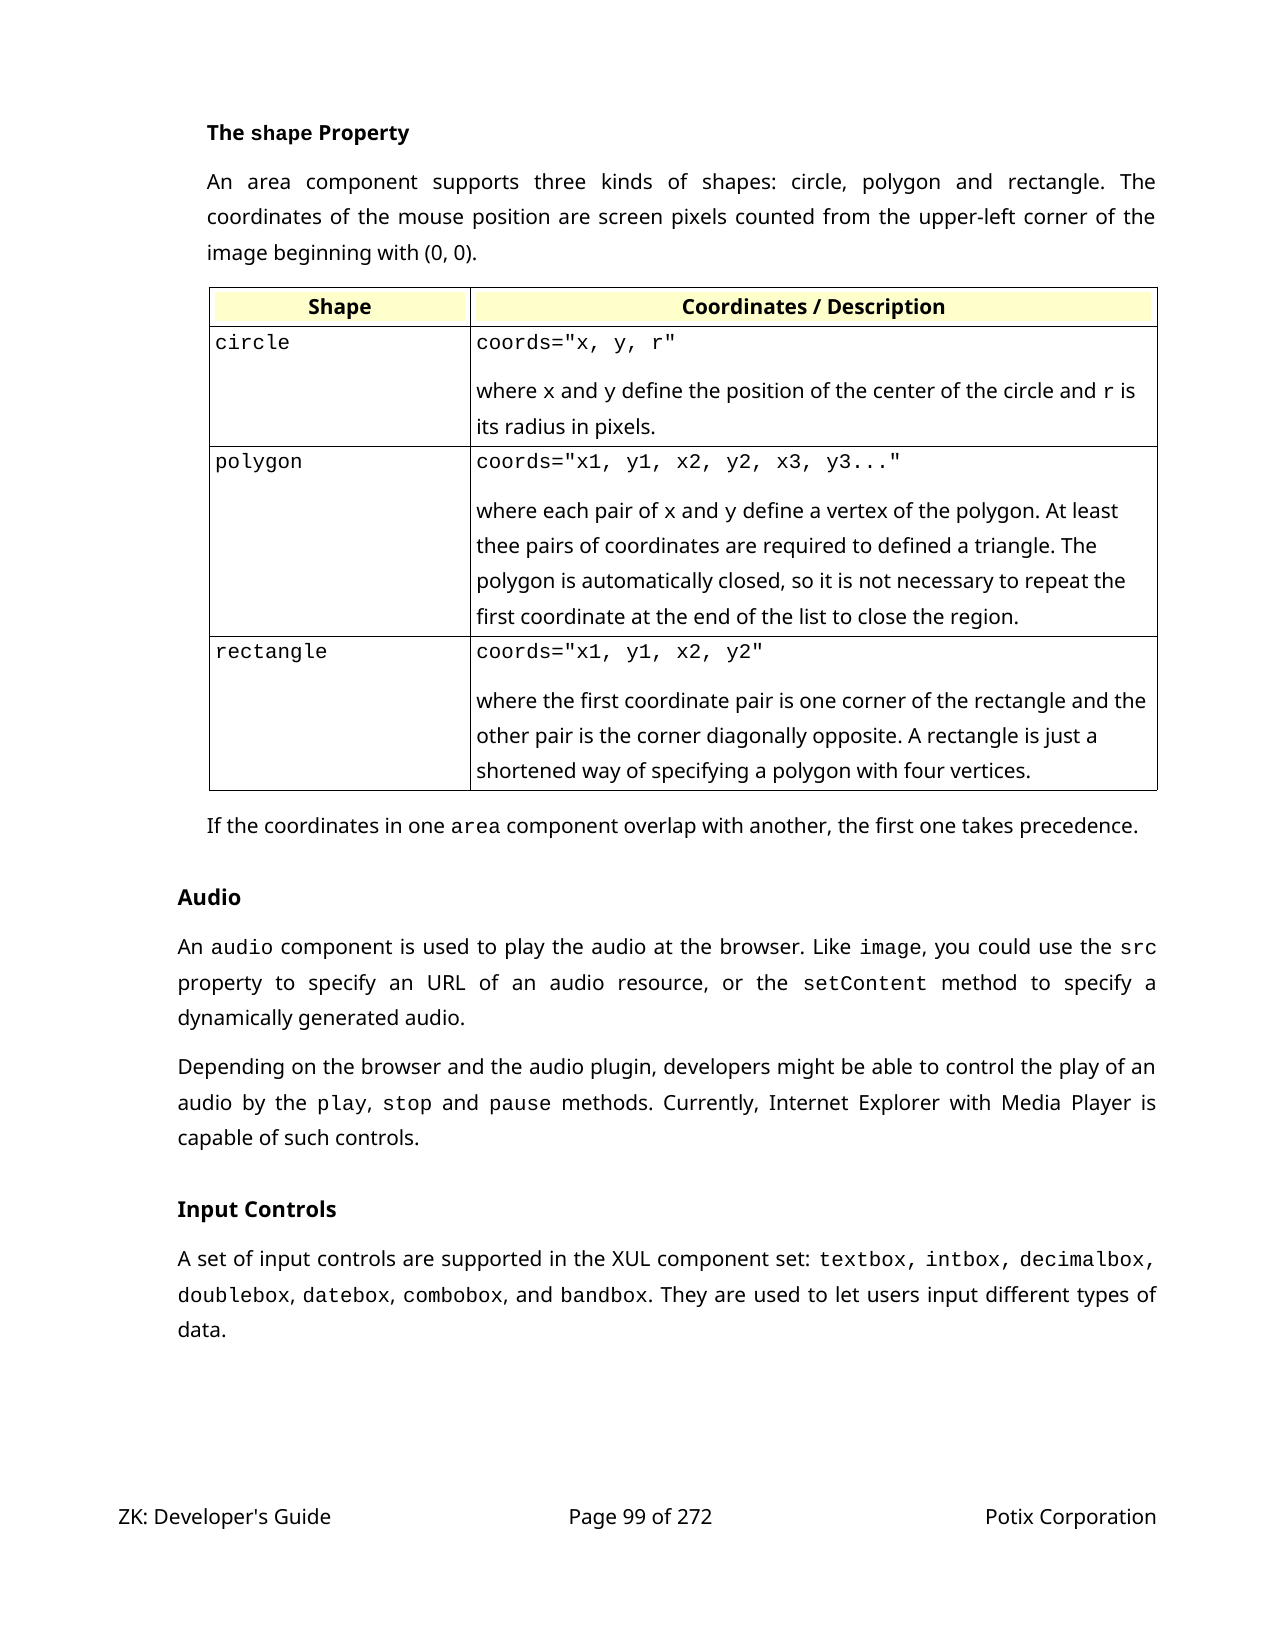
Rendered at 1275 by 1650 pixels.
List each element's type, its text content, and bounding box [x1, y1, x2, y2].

table_cell coords="x1, y1, x2, y2" where the first coordinate pair is one corner of the rectangle and the other pair is the corner diagonally opposite. A rectangle is just a shortened way of specifying a polygon with four vertices. [471, 637, 1157, 790]
table_header Shape [210, 288, 470, 326]
text If the coordinates in one area component overlap with another, the first one takes precedence. [207, 811, 1157, 839]
text An area component supports three kinds of shapes: circle, polygon and rectangle. The coordinates of the mouse position are screen pixels counted from the upper-left corner of the image beginning with (0, 0). [207, 167, 1157, 266]
table_header Coordinates / Description [471, 288, 1157, 326]
subtitle The shape Property [207, 118, 1157, 147]
text A set of input controls are supported in the XUL component set: textbox, intbox, decimalbox, doublebox, datebox, combobox, and bandbox. They are used to let users input different types of data. [177, 1244, 1157, 1344]
table_cell coords="x, y, r" where x and y define the position of the center of the circle and r is its radius in pixels. [471, 327, 1157, 446]
table_cell rectangle [210, 637, 470, 790]
table_cell circle [210, 327, 470, 446]
text Depending on the browser and the audio plugin, developers might be able to control the play of an audio by the play, stop and pause methods. Currently, Internet Explorer with Media Player is capable of such controls. [177, 1052, 1157, 1151]
subtitle Input Controls [177, 1194, 1157, 1224]
table_cell polygon [210, 447, 470, 636]
text An audio component is used to play the audio at the browser. Like image, you could use the src property to specify an URL of an audio resource, or the setContent method to specify a dynamically generated audio. [177, 932, 1157, 1032]
subtitle Audio [177, 882, 1157, 912]
table_cell coords="x1, y1, x2, y2, x3, y3..." where each pair of x and y define a vertex of the polygon. At least thee pairs of coordinates are required to defined a triangle. The polygon is automatically closed, so it is not necessary to repeat the first coordinate at the end of the list to close the region. [471, 447, 1157, 636]
